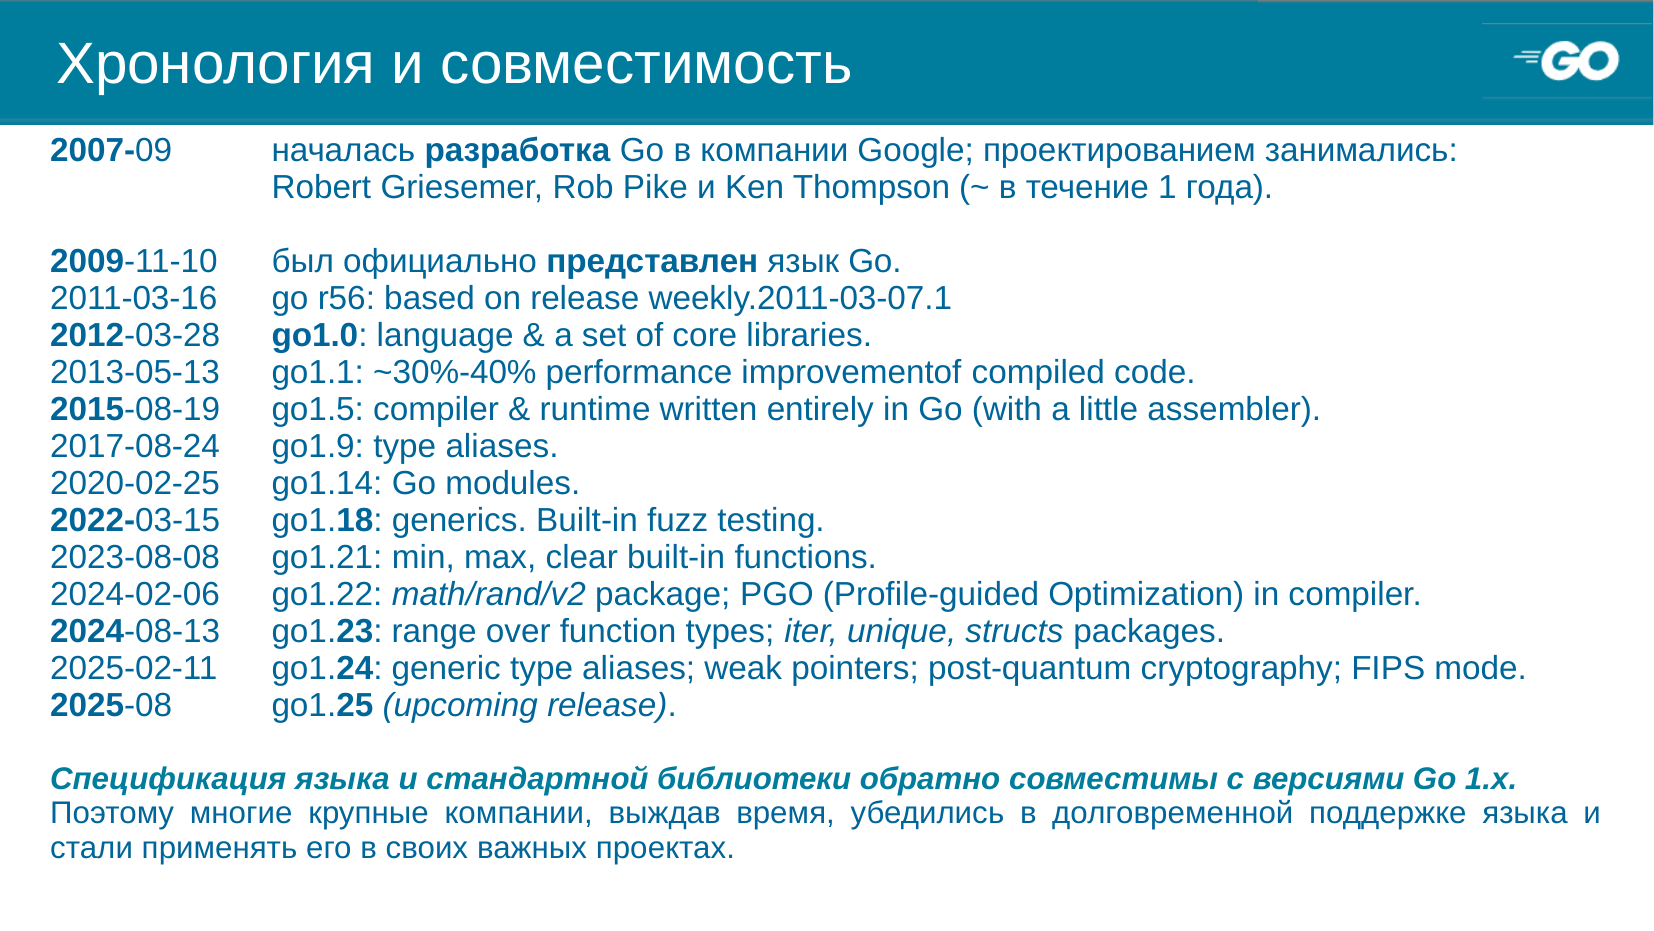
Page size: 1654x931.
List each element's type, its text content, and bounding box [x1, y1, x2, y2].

text_box Хронология и совместимость [41, 23, 1495, 104]
text_box 2007-09 началась разработка Go в компании Google; проектированием занимались: Robert Griesemer, Rob Pike и Ken Thompson (~ в течение 1 года). 2009-11-10 был официально представлен язык Go. 2011-03-16 go r56: based on release weekly.2011-03-07.1 2012-03-28 go1.0: language & a set of core libraries. 2013-05-13 go1.1: ~30%-40% performance improvementof compiled code. 2015-08-19 go1.5: compiler & runtime written entirely in Go (with a little assembler). 2017-08-24 go1.9: type aliases. 2020-02-25 go1.14: Go modules. 2022-03-15 go1.18: generics. Built-in fuzz testing. 2023-08-08 go1.21: min, max, clear built-in functions. 2024-02-06 go1.22: math/rand/v2 package; PGO (Profile-guided Optimization) in compiler. 2024-08-13 go1.23: range over function types; iter, unique, structs packages. 2025-02-11 go1.24: generic type aliases; weak pointers; post-quantum cryptography; FIPS mode. 2025-08 go1.25 (upcoming release). Спецификация языка и стандартной библиотеки обратно совместимы с версиями Go 1.x. Поэтому многие крупные компании, выждав время, убедились в долговременной поддержке языка и стали применять его в своих важных проектах. [35, 124, 1619, 917]
picture [1542, 41, 1619, 81]
